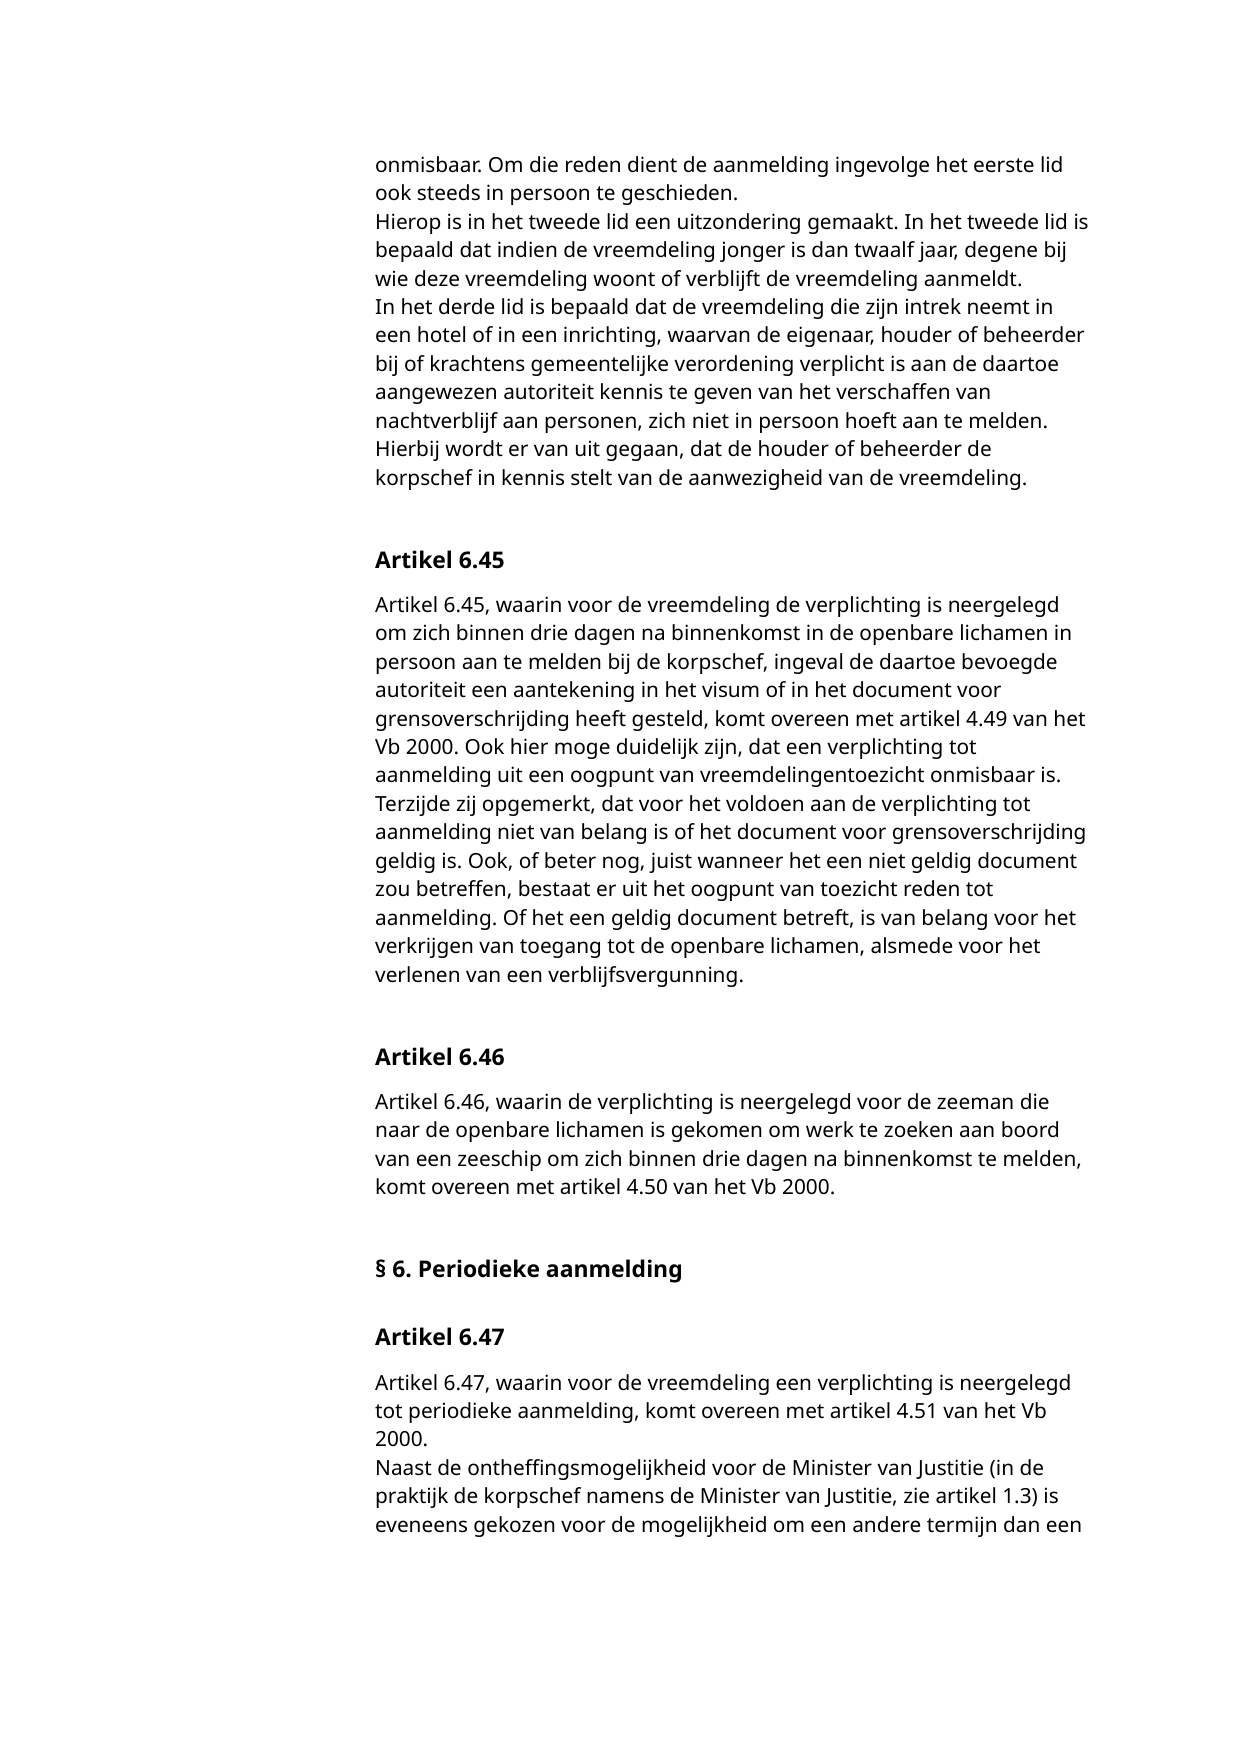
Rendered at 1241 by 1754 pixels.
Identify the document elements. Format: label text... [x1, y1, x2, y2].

subtitle Artikel 6.46 [375, 1041, 1090, 1072]
subtitle Artikel 6.47 [375, 1321, 1090, 1353]
text Terzijde zij opgemerkt, dat voor het voldoen aan de verplichting tot aanmelding niet van belang is of het document voor grensoverschrijding geldig is. Ook, of beter nog, juist wanneer het een niet geldig document zou betreffen, bestaat er uit het oogpunt van toezicht reden tot aanmelding. Of het een geldig document betreft, is van belang voor het verkrijgen van toegang tot de openbare lichamen, alsmede voor het verlenen van een verblijfsvergunning. [375, 789, 1090, 988]
subtitle Artikel 6.45 [375, 544, 1090, 575]
text Naast de ontheffingsmogelijkheid voor de Minister van Justitie (in de praktijk de korpschef namens de Minister van Justitie, zie artikel 1.3) is eveneens gekozen voor de mogelijkheid om een andere termijn dan een [375, 1453, 1090, 1538]
subtitle § 6. Periodieke aanmelding [375, 1253, 1090, 1284]
text Hierop is in het tweede lid een uitzondering gemaakt. In het tweede lid is bepaald dat indien de vreemdeling jonger is dan twaalf jaar, degene bij wie deze vreemdeling woont of verblijft de vreemdeling aanmeldt. [375, 207, 1090, 292]
text Artikel 6.47, waarin voor de vreemdeling een verplichting is neergelegd tot periodieke aanmelding, komt overeen met artikel 4.51 van het Vb 2000. [375, 1368, 1090, 1453]
text Artikel 6.46, waarin de verplichting is neergelegd voor de zeeman die naar de openbare lichamen is gekomen om werk te zoeken aan boord van een zeeschip om zich binnen drie dagen na binnenkomst te melden, komt overeen met artikel 4.50 van het Vb 2000. [375, 1087, 1090, 1201]
text onmisbaar. Om die reden dient de aanmelding ingevolge het eerste lid ook steeds in persoon te geschieden. [375, 150, 1090, 207]
text In het derde lid is bepaald dat de vreemdeling die zijn intrek neemt in een hotel of in een inrichting, waarvan de eigenaar, houder of beheerder bij of krachtens gemeentelijke verordening verplicht is aan de daartoe aangewezen autoriteit kennis te geven van het verschaffen van nachtverblijf aan personen, zich niet in persoon hoeft aan te melden. Hierbij wordt er van uit gegaan, dat de houder of beheerder de korpschef in kennis stelt van de aanwezigheid van de vreemdeling. [375, 292, 1090, 491]
text Artikel 6.45, waarin voor de vreemdeling de verplichting is neergelegd om zich binnen drie dagen na binnenkomst in de openbare lichamen in persoon aan te melden bij de korpschef, ingeval de daartoe bevoegde autoriteit een aantekening in het visum of in het document voor grensoverschrijding heeft gesteld, komt overeen met artikel 4.49 van het Vb 2000. Ook hier moge duidelijk zijn, dat een verplichting tot aanmelding uit een oogpunt van vreemdelingentoezicht onmisbaar is. [375, 590, 1090, 789]
